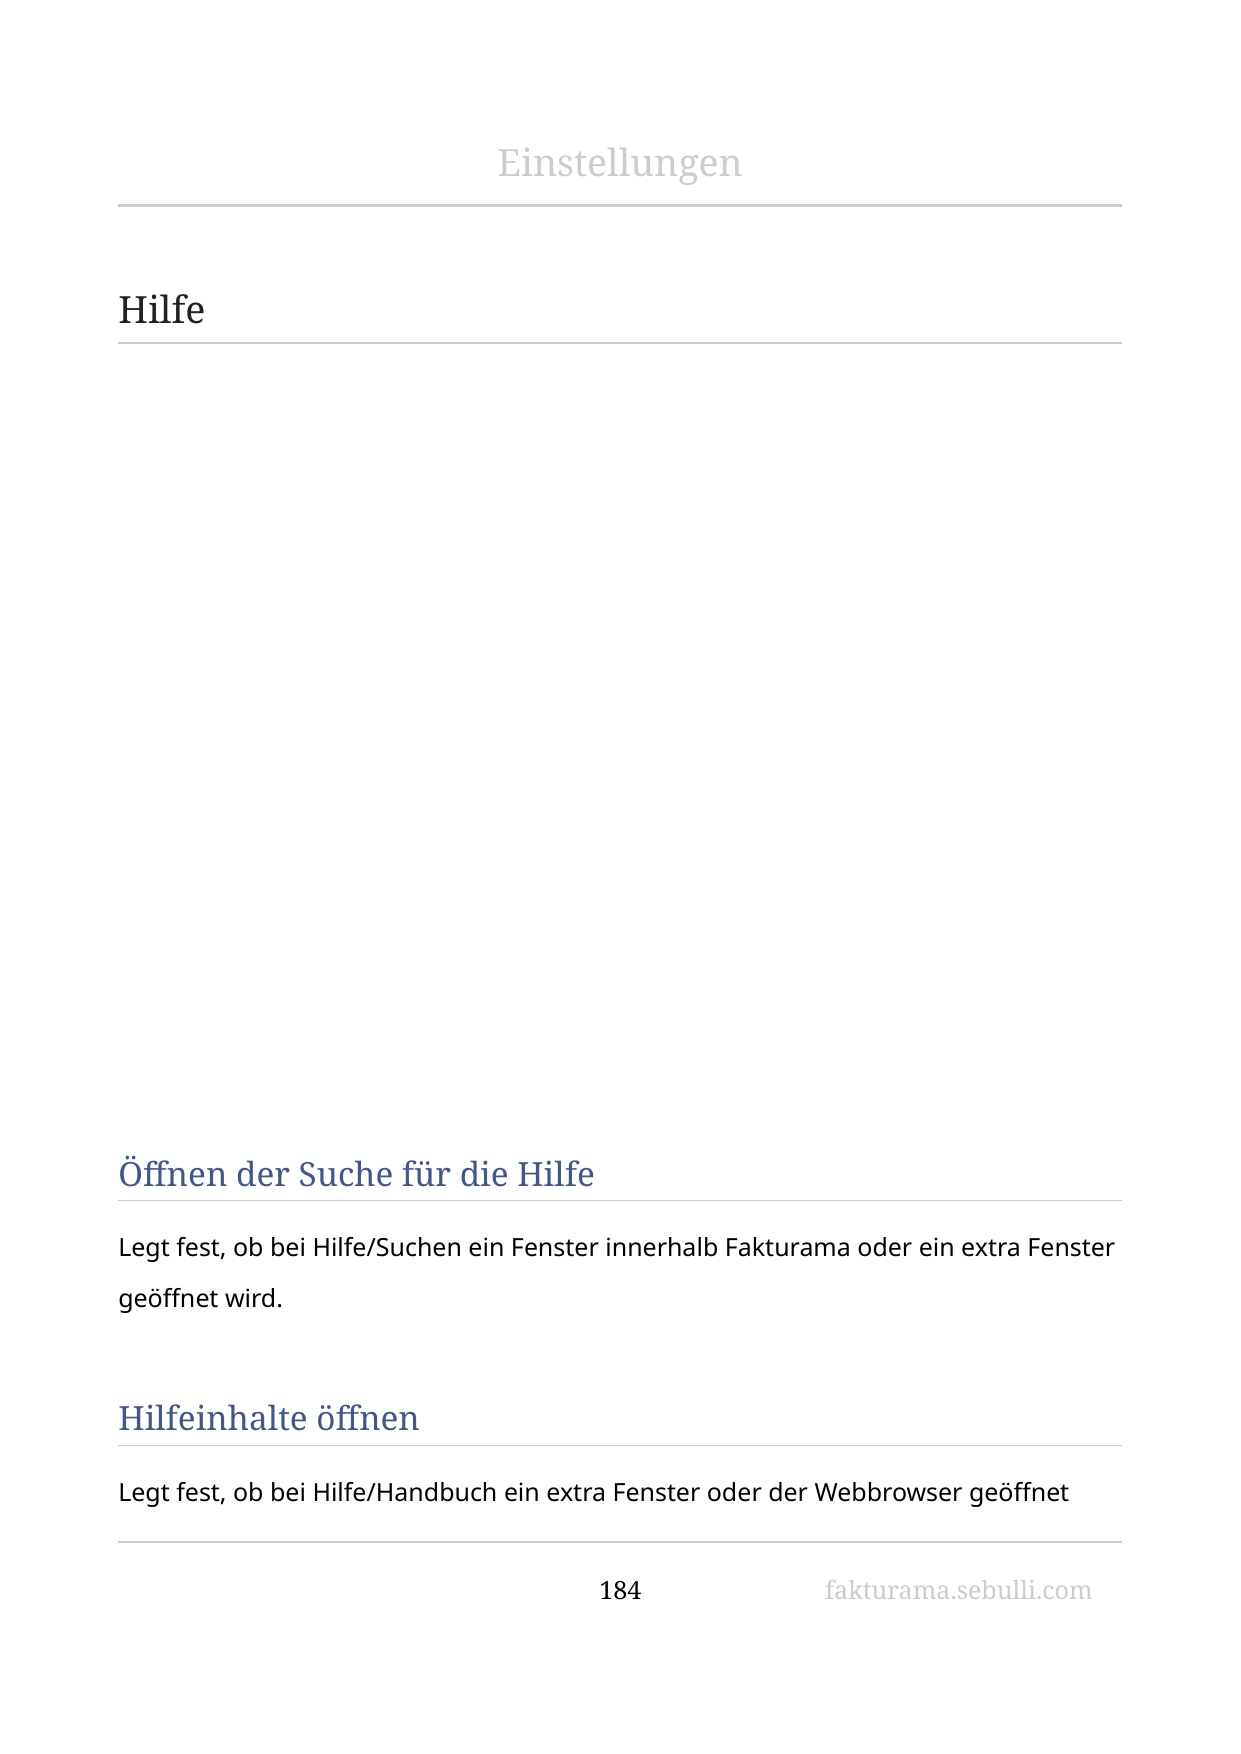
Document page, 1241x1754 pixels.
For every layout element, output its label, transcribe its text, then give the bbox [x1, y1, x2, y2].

subtitle Öffnen der Suche für die Hilfe [118, 1150, 1122, 1200]
text Legt fest, ob bei Hilfe/Suchen ein Fenster innerhalb Fakturama oder ein extra Fenster geöffnet wird. [118, 1230, 1122, 1315]
subtitle Hilfe [118, 283, 1122, 342]
text Legt fest, ob bei Hilfe/Handbuch ein extra Fenster oder der Webbrowser geöffnet [118, 1474, 1122, 1508]
subtitle Hilfeinhalte öffnen [118, 1395, 1122, 1445]
